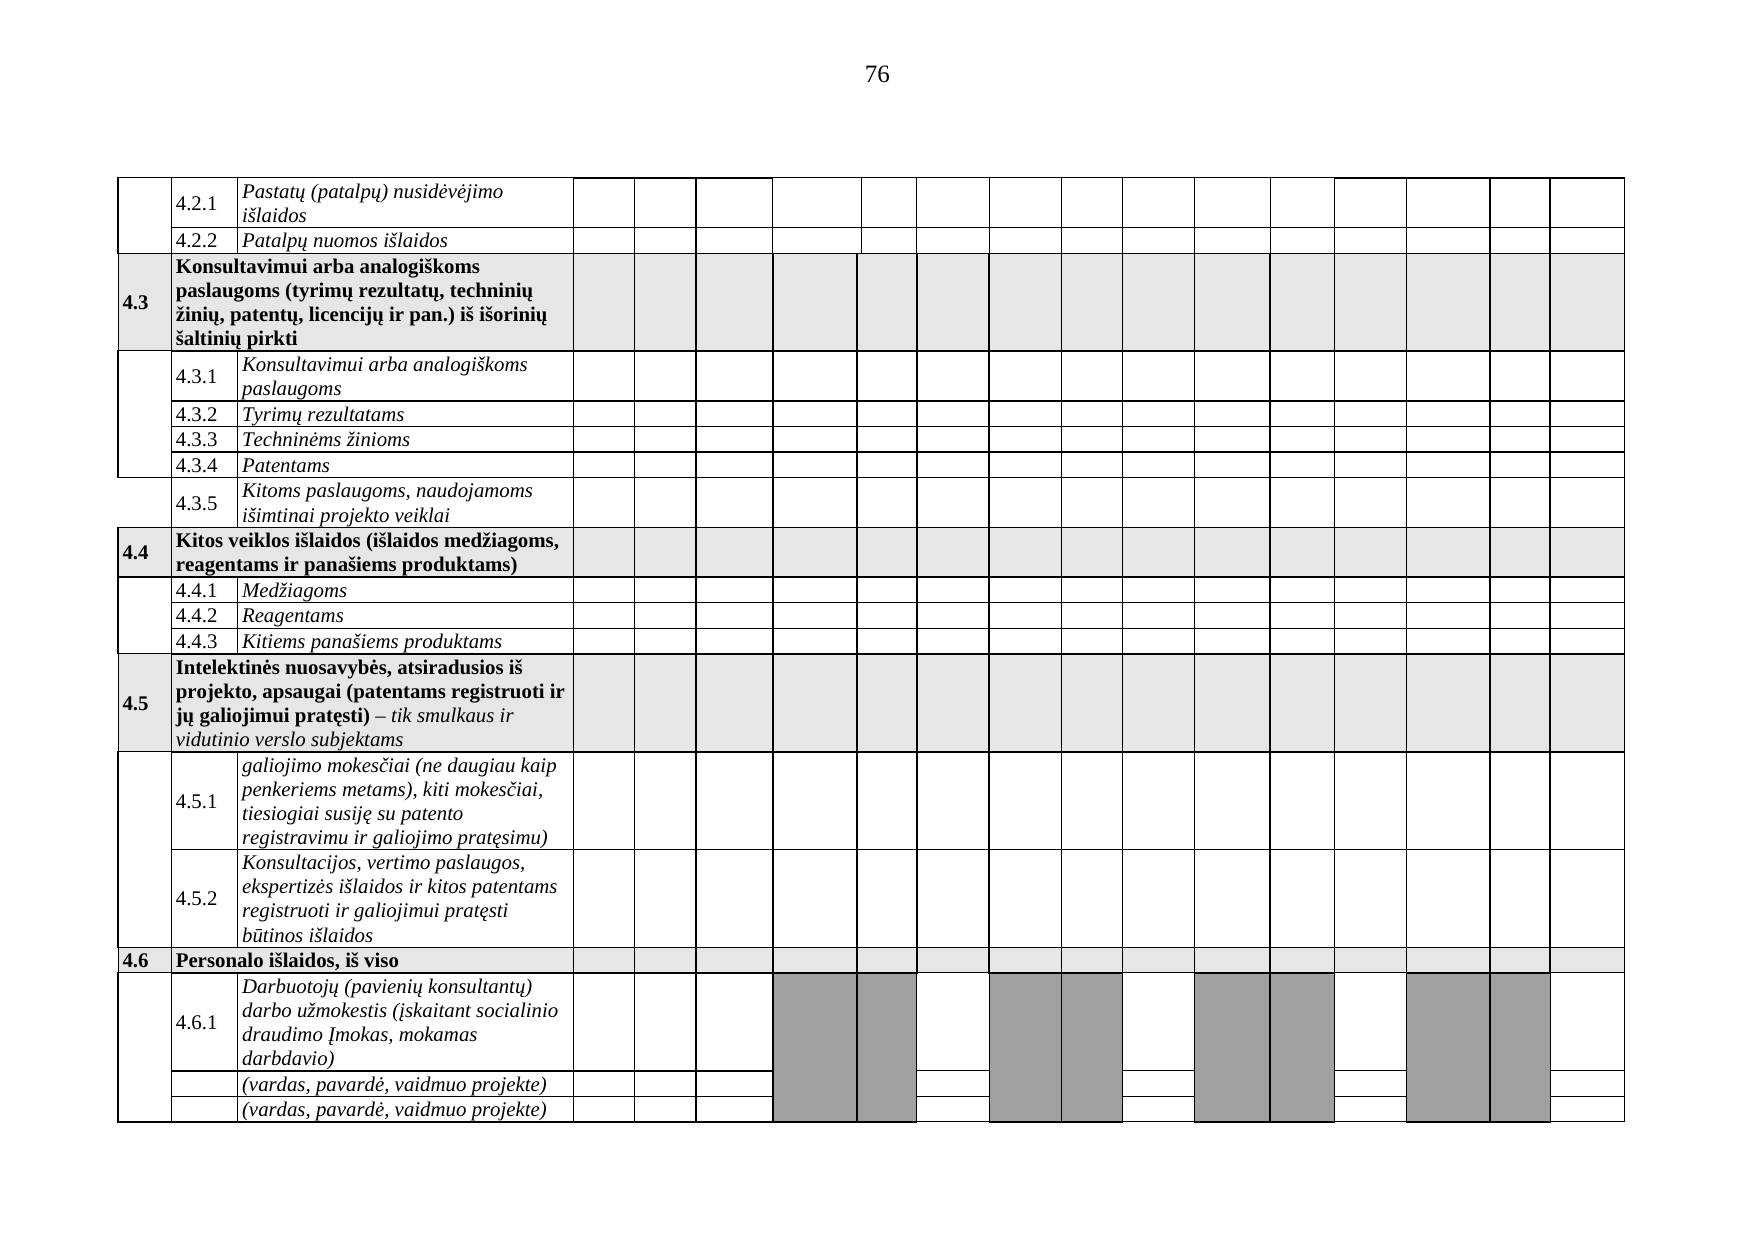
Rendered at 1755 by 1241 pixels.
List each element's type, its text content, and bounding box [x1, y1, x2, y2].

table_cell [574, 228, 578, 252]
table_cell [574, 179, 634, 227]
table_cell [857, 228, 861, 252]
table_cell [1118, 228, 1122, 252]
table_cell [574, 478, 634, 527]
table_cell [1123, 254, 1194, 350]
table_cell [1491, 974, 1550, 1121]
table_cell [1057, 603, 1061, 627]
table_cell [862, 178, 916, 227]
table_cell [574, 603, 578, 627]
table_cell [574, 528, 634, 576]
table_cell [1402, 402, 1406, 426]
table_cell [773, 178, 861, 227]
table_cell [1057, 228, 1061, 252]
table_cell [1491, 850, 1549, 947]
table_cell [1123, 850, 1194, 947]
table_cell [1271, 753, 1334, 849]
table_cell [1407, 850, 1489, 947]
table_cell [1123, 973, 1194, 1070]
table_cell [1195, 528, 1269, 576]
table_cell [630, 427, 634, 451]
table_cell [630, 603, 634, 627]
table_cell [918, 478, 988, 527]
table_cell [1551, 753, 1624, 849]
table_cell [1195, 850, 1269, 947]
table_cell [1620, 427, 1624, 451]
table_cell [574, 427, 578, 451]
table_cell [918, 352, 988, 400]
table_cell [1330, 228, 1334, 252]
table_cell [1195, 948, 1269, 972]
table_cell [1062, 753, 1122, 849]
table_cell [697, 948, 772, 972]
table_cell [574, 352, 634, 400]
table_cell [774, 753, 856, 849]
table_cell [1407, 578, 1411, 602]
table_cell [119, 752, 171, 947]
table_cell [1118, 427, 1122, 451]
table_cell [1491, 352, 1549, 400]
table_cell [697, 655, 772, 751]
table_cell [858, 974, 916, 1121]
table_cell [1062, 603, 1066, 627]
table_cell [1057, 629, 1061, 653]
table_cell [1335, 948, 1406, 972]
table_cell [233, 1072, 237, 1096]
table_cell [1190, 578, 1194, 602]
table_cell [1190, 603, 1194, 627]
table_cell [574, 974, 634, 1070]
table_cell [1407, 753, 1489, 849]
table_cell [697, 974, 772, 1070]
table_cell [1195, 974, 1269, 1121]
table_cell [1335, 254, 1406, 350]
table_cell 4.6 [119, 948, 171, 972]
table_cell [1062, 629, 1066, 653]
table_cell [917, 178, 989, 227]
table_cell [1551, 528, 1624, 576]
table_cell [119, 578, 171, 653]
table_cell [1123, 948, 1194, 972]
table_cell [1118, 453, 1122, 477]
table_cell Personalo išlaidos, iš viso [172, 948, 573, 972]
table_cell [1551, 1071, 1624, 1096]
table_cell [1062, 578, 1066, 602]
table_cell [1551, 179, 1624, 227]
table_cell [697, 352, 772, 400]
table_cell [918, 948, 988, 972]
table_cell [1271, 178, 1334, 227]
table_cell [630, 453, 634, 477]
table_cell [574, 1072, 578, 1096]
table_cell [1491, 655, 1549, 751]
table_cell [918, 753, 988, 849]
table_cell [1271, 948, 1334, 972]
table_cell [1491, 179, 1549, 227]
table_cell [574, 629, 578, 653]
table_cell [774, 655, 856, 751]
table_cell [630, 1072, 634, 1096]
table_cell [990, 254, 1061, 350]
table_cell [1407, 427, 1411, 451]
table_cell [1402, 453, 1406, 477]
table_cell [1190, 228, 1194, 252]
table_cell [635, 528, 695, 576]
table_cell [774, 528, 856, 576]
table_cell [1190, 402, 1194, 426]
table_cell [1271, 478, 1334, 527]
table_cell [1407, 228, 1411, 252]
table_cell [574, 948, 634, 972]
table_cell [917, 1097, 921, 1121]
table_cell [990, 352, 1061, 400]
table_cell [697, 528, 772, 576]
table_cell [1190, 1097, 1194, 1121]
table_cell [1062, 528, 1122, 576]
table_cell [1407, 528, 1489, 576]
table_cell [1271, 254, 1334, 350]
table_cell [697, 478, 772, 527]
table_cell [1062, 228, 1066, 252]
table_cell [1118, 578, 1122, 602]
table_cell [233, 1097, 237, 1121]
table_cell [774, 850, 856, 947]
table_cell [1271, 974, 1334, 1121]
table_cell [1620, 1097, 1624, 1121]
table_cell [1062, 948, 1122, 972]
table_cell [858, 528, 916, 576]
table_cell [1335, 352, 1406, 400]
table_cell [1195, 254, 1269, 350]
table_cell [1271, 655, 1334, 751]
table_cell [1407, 402, 1411, 426]
table_cell [574, 753, 634, 849]
table_cell Konsultavimui arba analogiškoms paslaugoms (tyrimų rezultatų, techninių žinių, patentų, licencijų ir pan.) iš išorinių šaltinių pirkti [172, 254, 573, 350]
table_cell [1123, 528, 1194, 576]
table_cell [858, 850, 916, 947]
table_cell [1620, 578, 1624, 602]
table_cell [858, 478, 916, 527]
table_cell [1123, 753, 1194, 849]
table_cell [1335, 655, 1406, 751]
table_cell [1407, 352, 1489, 400]
table_cell [1620, 629, 1624, 653]
table_cell [1491, 528, 1549, 576]
table_cell [1407, 179, 1489, 227]
table_cell [1407, 655, 1489, 751]
table_cell [119, 351, 171, 477]
table_cell [635, 948, 695, 972]
table_cell [1620, 228, 1624, 252]
table_cell [1335, 528, 1406, 576]
table_cell [1335, 973, 1406, 1070]
table_cell [172, 1097, 176, 1121]
table_cell [1266, 228, 1270, 252]
table_cell [1057, 578, 1061, 602]
table_cell [697, 753, 772, 849]
table_cell [1057, 427, 1061, 451]
table_cell [1062, 453, 1066, 477]
table_cell [1551, 352, 1624, 400]
table_cell [697, 850, 772, 947]
table_cell 4.5.1 [172, 753, 237, 849]
table_cell [917, 973, 989, 1070]
table_cell [630, 1097, 634, 1121]
table_cell [774, 974, 856, 1121]
table_cell [990, 974, 1061, 1121]
table_cell 4.5.2 [172, 850, 237, 947]
table_cell [774, 254, 856, 350]
table_cell [1551, 973, 1624, 1070]
table_cell [1190, 427, 1194, 451]
table_cell [574, 254, 634, 350]
table_cell [1330, 578, 1334, 602]
table_cell [918, 850, 988, 947]
table_cell 4.3.5 [172, 478, 237, 527]
table_cell [119, 973, 171, 1121]
table_cell [1491, 753, 1549, 849]
table_cell [697, 179, 772, 227]
table_cell [1123, 1071, 1194, 1096]
table_cell [1402, 578, 1406, 602]
table_cell [985, 1097, 989, 1121]
table_cell [630, 629, 634, 653]
table_cell [1190, 453, 1194, 477]
table_cell [862, 228, 866, 252]
table_cell [774, 352, 856, 400]
table_cell [1335, 850, 1406, 947]
table_cell [635, 974, 695, 1070]
table_cell 4.2.1 [172, 178, 237, 227]
table_cell 4.6.1 [172, 974, 237, 1070]
table_cell [1407, 629, 1411, 653]
table_cell [635, 655, 695, 751]
table_cell 4.5 [119, 654, 171, 751]
table_cell [1407, 254, 1489, 350]
table_cell [1335, 179, 1406, 227]
table_cell [918, 528, 988, 576]
table_cell [1123, 655, 1194, 751]
table_cell [635, 753, 695, 849]
table_cell [1407, 948, 1489, 972]
table_cell [1330, 453, 1334, 477]
table_cell [635, 179, 695, 227]
table_cell [1551, 948, 1624, 972]
table_cell [1062, 352, 1122, 400]
table_cell [918, 655, 988, 751]
table_cell [1551, 478, 1624, 527]
table_cell [1057, 453, 1061, 477]
table_cell 4.3.1 [172, 352, 237, 400]
table_cell [1195, 753, 1269, 849]
table_cell [858, 948, 916, 972]
table_cell [1491, 478, 1549, 527]
table_cell [774, 948, 856, 972]
table_cell [1190, 629, 1194, 653]
table_cell [1402, 603, 1406, 627]
table_cell [917, 1071, 989, 1096]
table_cell [990, 850, 1061, 947]
table_cell [1620, 453, 1624, 477]
table_cell [1062, 427, 1066, 451]
table_cell [773, 228, 777, 252]
table_cell [574, 578, 578, 602]
table_cell [697, 254, 772, 350]
table_cell [574, 402, 578, 426]
table_cell [1123, 352, 1194, 400]
table_cell [1330, 603, 1334, 627]
table_cell [172, 1072, 176, 1096]
table_cell [1195, 352, 1269, 400]
table_cell [630, 228, 634, 252]
table_cell [1062, 655, 1122, 751]
table_cell [1402, 1097, 1406, 1121]
table_cell [1491, 254, 1549, 350]
table_cell [990, 655, 1061, 751]
table_cell [1551, 850, 1624, 947]
table_cell [1402, 228, 1406, 252]
table_cell [1062, 402, 1066, 426]
table_cell [990, 478, 1061, 527]
table_cell [990, 753, 1061, 849]
table_cell [990, 178, 1061, 227]
table_cell [1620, 402, 1624, 426]
table_cell [1407, 453, 1411, 477]
table_cell [1551, 655, 1624, 751]
table_cell [1491, 948, 1549, 972]
table_cell [1062, 178, 1122, 227]
table_cell [858, 753, 916, 849]
table_cell [1062, 254, 1122, 350]
table_cell [1335, 478, 1406, 527]
table_cell [1335, 753, 1406, 849]
table_cell [1271, 352, 1334, 400]
table_cell Intelektinės nuosavybės, atsiradusios iš projekto, apsaugai (patentams registruoti ir jų galiojimui pratęsti) – tik smulkaus ir vidutinio verslo subjektams [172, 655, 573, 751]
table_cell [1195, 655, 1269, 751]
table_cell [1195, 178, 1270, 227]
table_cell [1620, 603, 1624, 627]
table_cell [574, 655, 634, 751]
table_cell [1402, 427, 1406, 451]
table_cell [1123, 478, 1194, 527]
table_cell [1118, 402, 1122, 426]
table_cell [1407, 603, 1411, 627]
table_cell [1062, 974, 1122, 1121]
table_cell [774, 478, 856, 527]
table_cell [1330, 427, 1334, 451]
table_cell [1271, 528, 1334, 576]
table_cell [990, 948, 1061, 972]
table_cell [990, 528, 1061, 576]
table_cell [1062, 478, 1122, 527]
table_cell [1407, 974, 1489, 1121]
table_cell [858, 254, 916, 350]
table_cell [119, 178, 171, 252]
table_cell [630, 402, 634, 426]
table_cell [574, 453, 578, 477]
table_cell [985, 228, 989, 252]
table_cell 4.4 [119, 528, 171, 576]
table_cell [635, 352, 695, 400]
table_cell 4.3 [119, 254, 171, 350]
table_cell [574, 850, 634, 947]
table_cell [630, 578, 634, 602]
table_cell [1330, 402, 1334, 426]
table_cell [1407, 478, 1489, 527]
table_cell [1402, 629, 1406, 653]
table_cell [1123, 178, 1194, 227]
table_cell [917, 228, 921, 252]
table_cell Pastatų (patalpų) nusidėvėjimo išlaidos [238, 178, 573, 227]
table_cell [635, 254, 695, 350]
table_cell Kitos veiklos išlaidos (išlaidos medžiagoms, reagentams ir panašiems produktams) [172, 528, 573, 576]
table_cell [1057, 402, 1061, 426]
table_cell [1195, 478, 1269, 527]
table_cell [1330, 629, 1334, 653]
table_cell [1335, 1071, 1406, 1096]
table_cell [1118, 603, 1122, 627]
table_cell [1551, 254, 1624, 350]
table_cell [1118, 629, 1122, 653]
table_cell [858, 655, 916, 751]
table_cell [1062, 850, 1122, 947]
table_cell [635, 478, 695, 527]
table_cell [1271, 850, 1334, 947]
table_cell [635, 850, 695, 947]
table_cell [574, 1097, 578, 1121]
table_cell [858, 352, 916, 400]
table_cell [918, 254, 988, 350]
